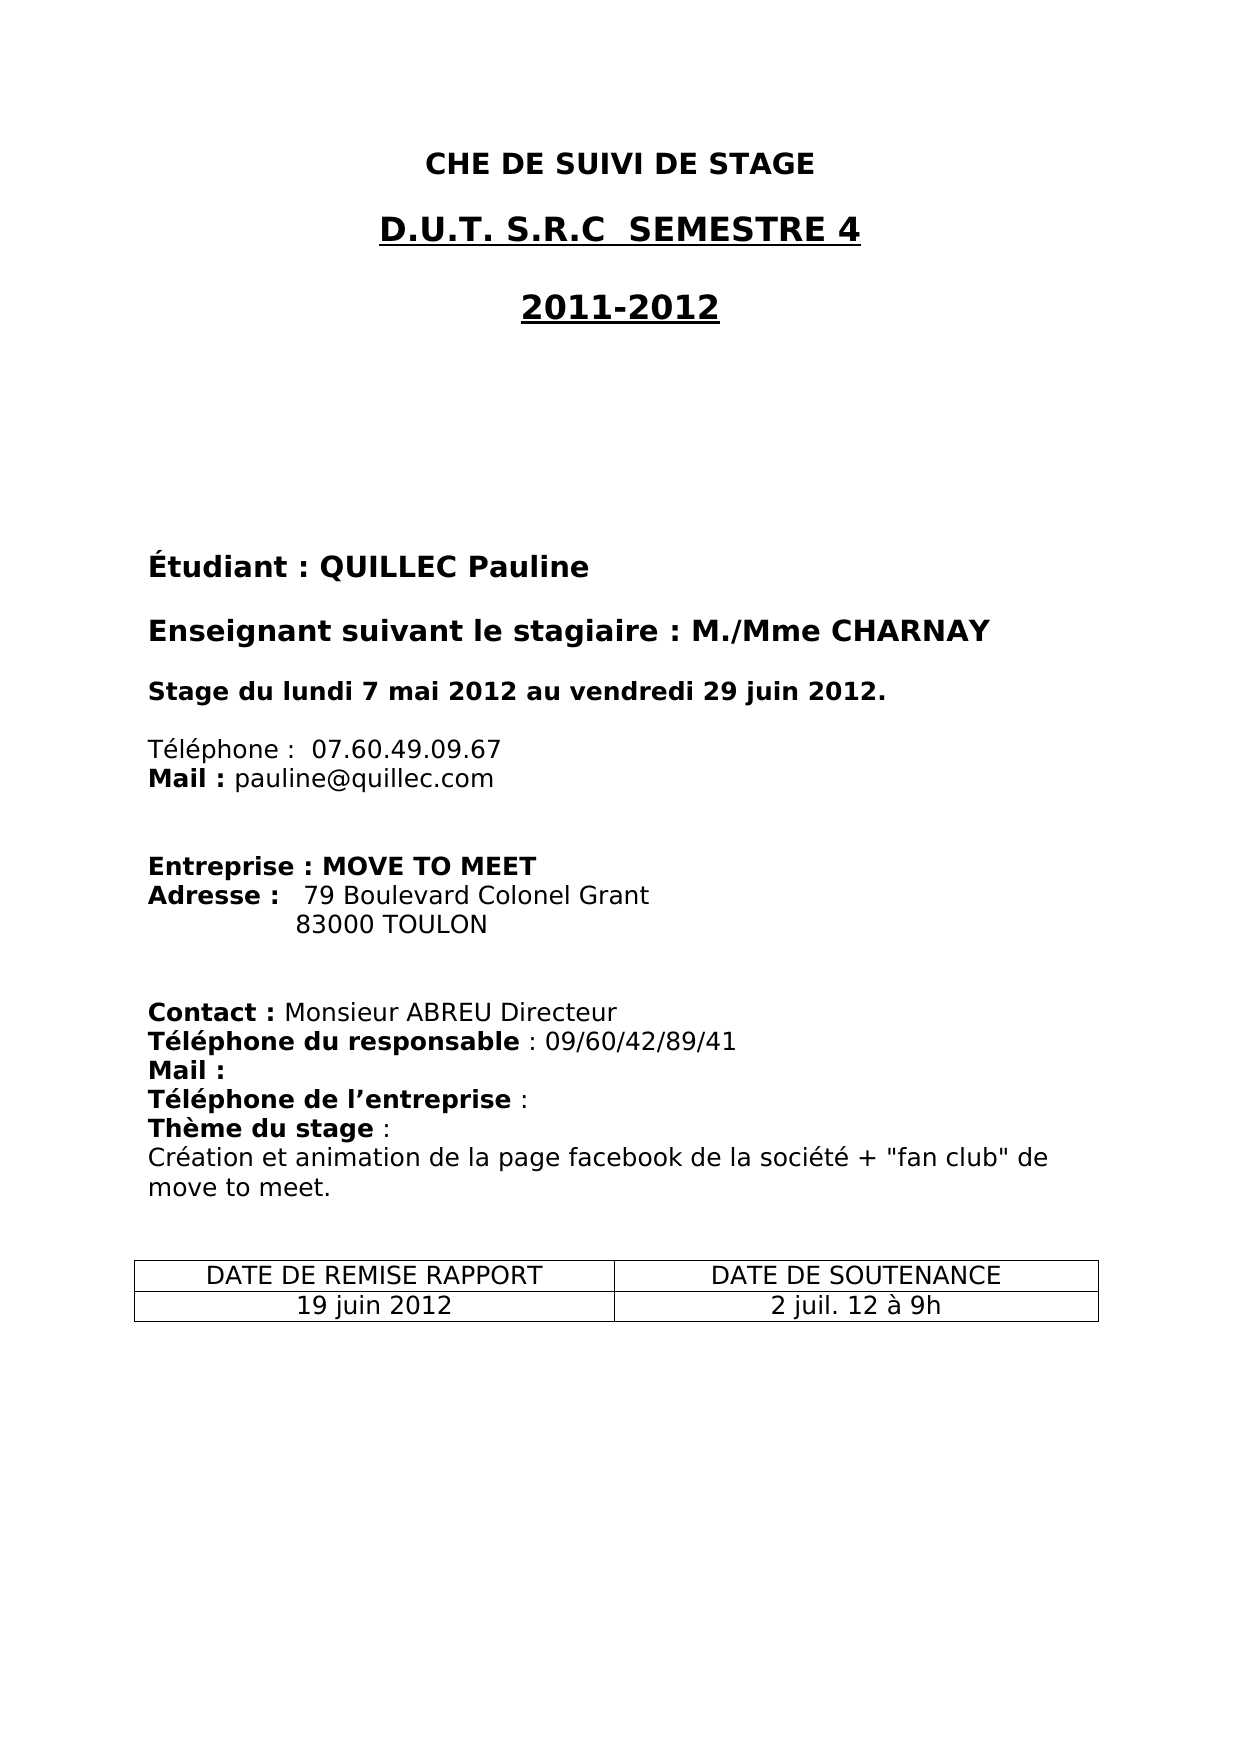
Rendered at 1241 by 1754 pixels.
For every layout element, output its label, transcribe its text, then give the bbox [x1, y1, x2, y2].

table_header DATE DE REMISE RAPPORT [135, 1261, 614, 1291]
table_cell 19 juin 2012 [135, 1292, 614, 1321]
table_cell 2 juil. 12 à 9h [615, 1292, 1098, 1321]
text 2011-2012 [148, 288, 1093, 327]
text 83000 TOULON [148, 910, 1093, 939]
text Étudiant : QUILLEC Pauline [148, 551, 1093, 585]
text Thème du stage : [148, 1114, 1093, 1144]
text Téléphone : 07.60.49.09.67 [148, 735, 1093, 764]
text Téléphone de l’entreprise : [148, 1085, 1093, 1114]
text Stage du lundi 7 mai 2012 au vendredi 29 juin 2012. [148, 677, 1093, 706]
text Mail : pauline@quillec.com [148, 764, 1093, 794]
text Mail : [148, 1056, 1093, 1085]
text Entreprise : MOVE TO MEET [148, 852, 1093, 881]
text CHE DE SUIVI DE STAGE [148, 148, 1093, 182]
text D.U.T. S.R.C SEMESTRE 4 [148, 211, 1093, 249]
text Téléphone du responsable : 09/60/42/89/41 [148, 1027, 1093, 1056]
text Enseignant suivant le stagiaire : M./Mme CHARNAY [148, 614, 1093, 648]
text Adresse : 79 Boulevard Colonel Grant [148, 881, 1093, 910]
text Création et animation de la page facebook de la société + "fan club" de move to meet. [148, 1144, 1093, 1202]
text Contact : Monsieur ABREU Directeur [148, 998, 1093, 1027]
table_header DATE DE SOUTENANCE [615, 1261, 1098, 1291]
